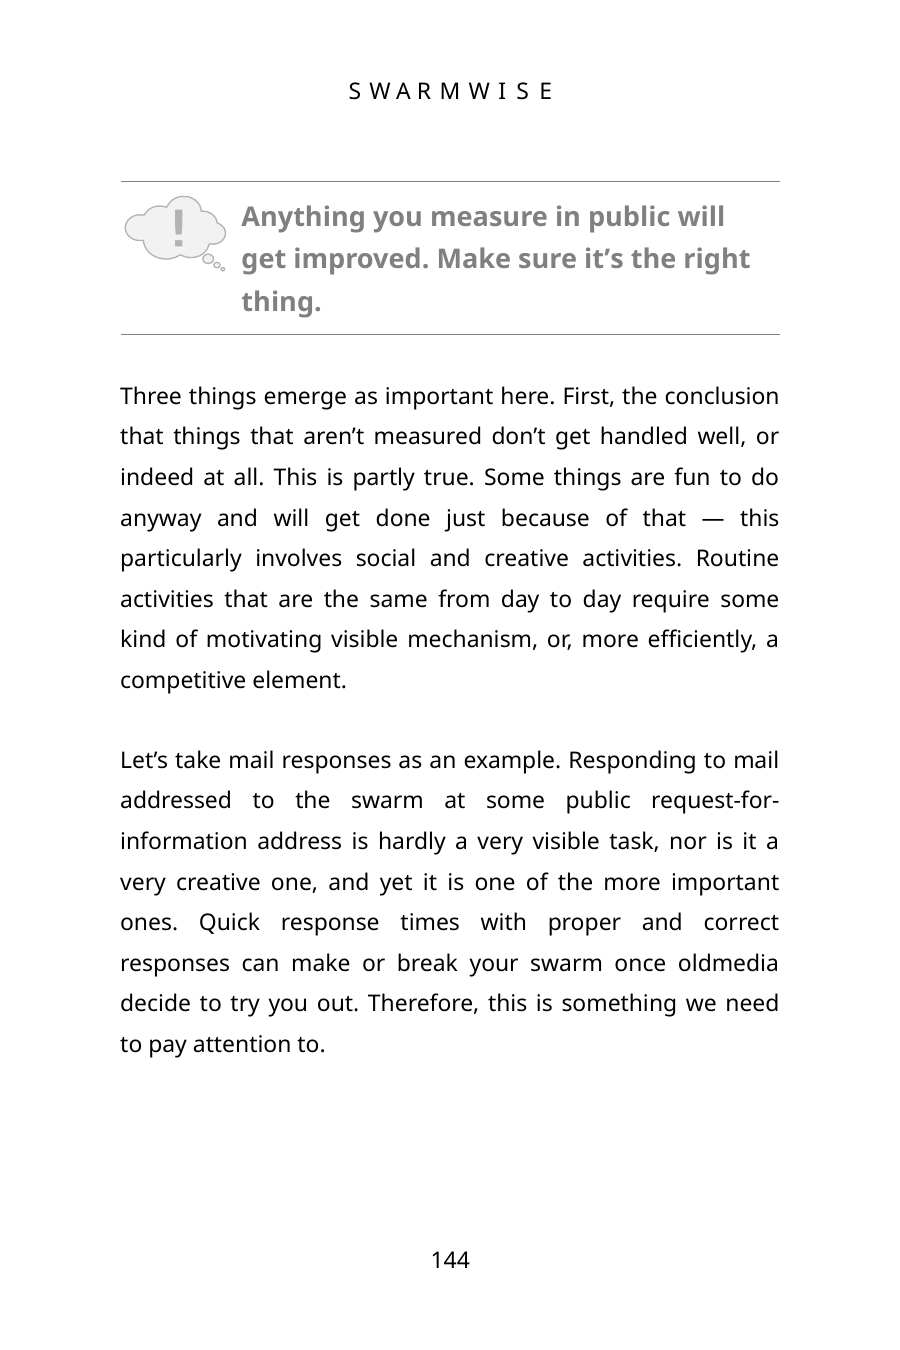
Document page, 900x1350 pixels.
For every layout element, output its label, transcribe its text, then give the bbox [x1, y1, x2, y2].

text Anything you measure in public will get improved. Make sure it’s the right thing. [121, 182, 780, 334]
text Three things emerge as important here. First, the conclusion that things that aren’t measured don’t get handled well, or indeed at all. This is partly true. Some things are fun to do anyway and will get done just because of that — this particularly involves social and creative activities. Routine activities that are the same from day to day require some kind of motivating visible mechanism, or, more efficiently, a competitive element. [120, 380, 780, 695]
text Let’s take mail responses as an example. Responding to mail addressed to the swarm at some public request-for-information address is hardly a very visible task, nor is it a very creative one, and yet it is one of the more important ones. Quick response times with proper and correct responses can make or break your swarm once oldmedia decide to try you out. Therefore, this is something we need to pay attention to. [120, 744, 780, 1059]
